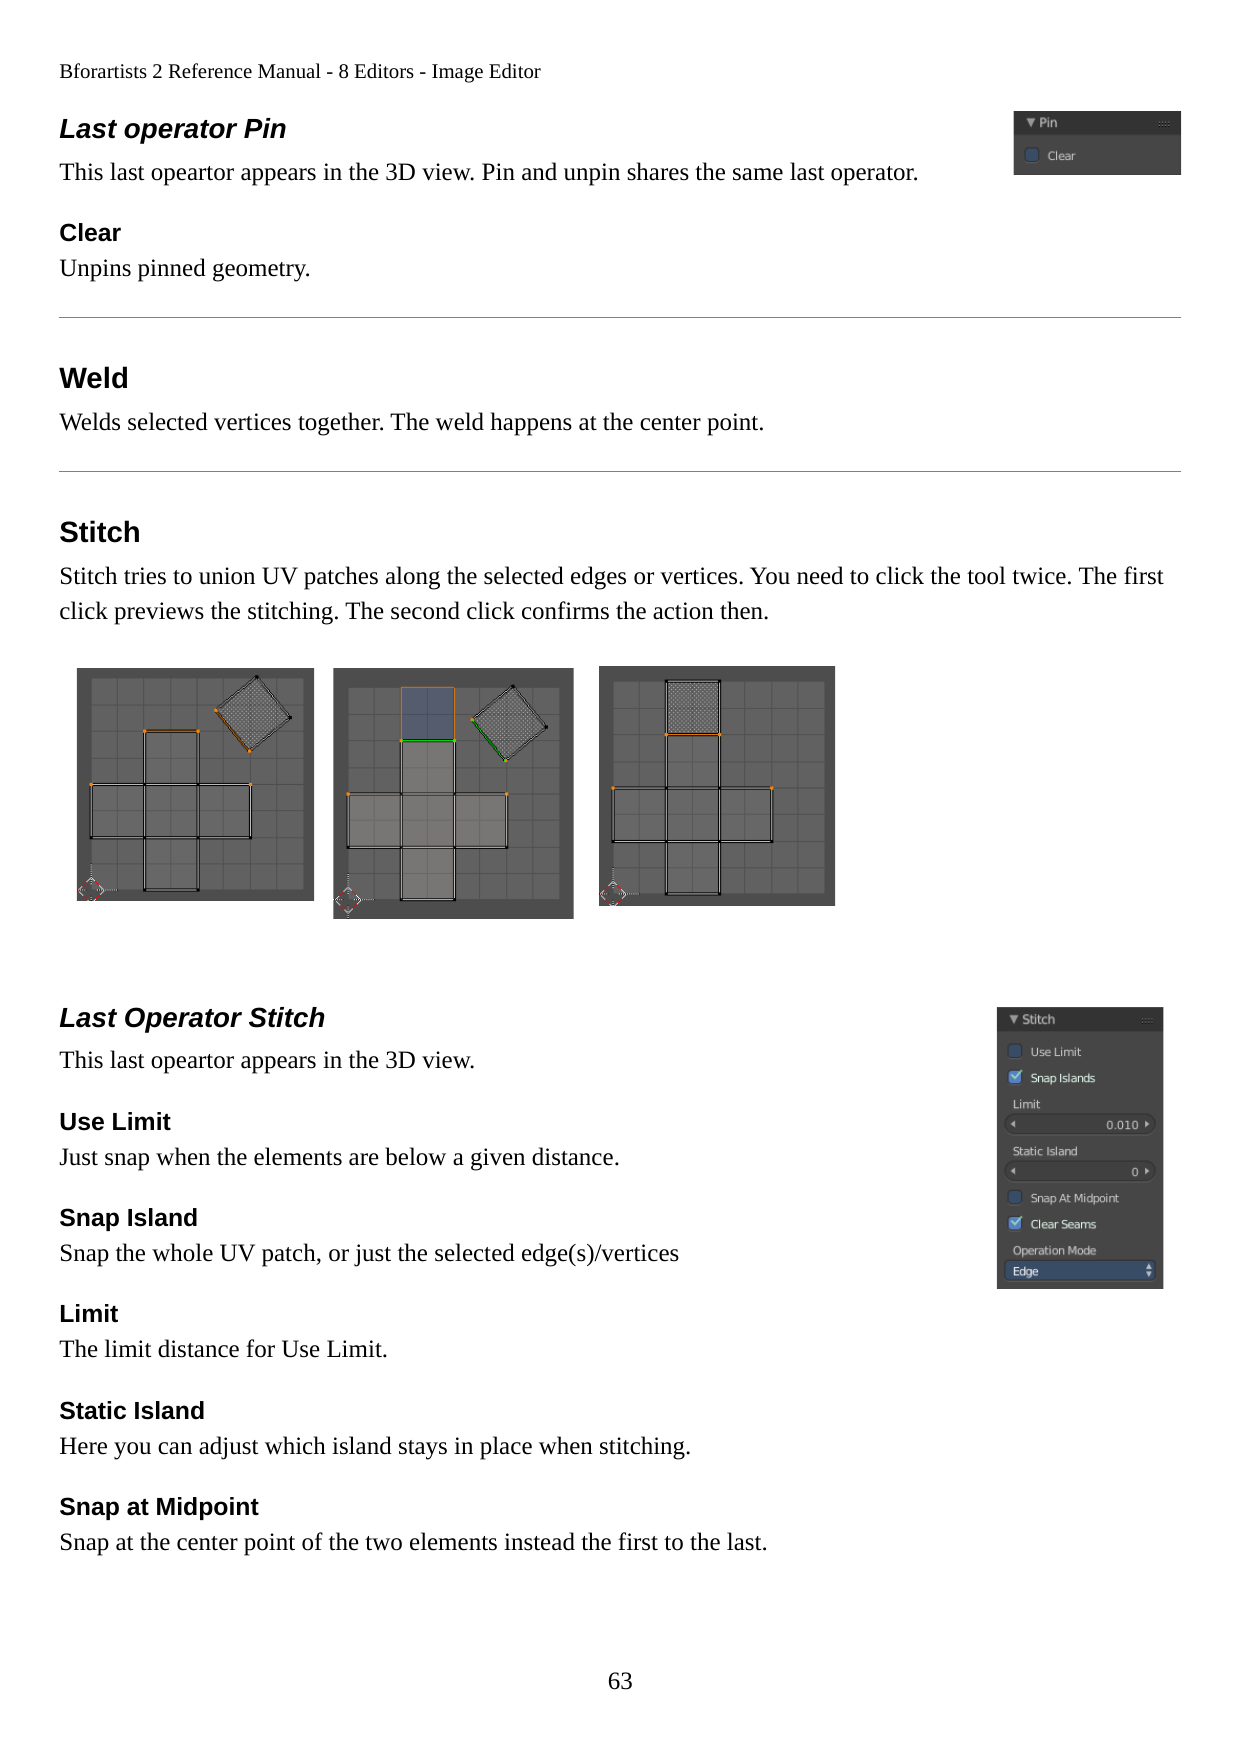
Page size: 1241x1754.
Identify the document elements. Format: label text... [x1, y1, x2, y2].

subtitle Snap Island [59, 1203, 996, 1232]
text This last opeartor appears in the 3D view. Pin and unpin shares the same last operator. [59, 157, 1181, 186]
subtitle Clear [59, 218, 1181, 247]
subtitle Weld [59, 361, 1181, 395]
subtitle Limit [59, 1299, 1181, 1328]
text Just snap when the elements are below a given distance. [59, 1142, 996, 1170]
picture [996, 1007, 1164, 1289]
text Here you can adjust which island stays in place when stitching. [59, 1431, 1181, 1459]
text Stitch tries to union UV patches along the selected edges or vertices. You need to click the tool twice. The first click previews the stitching. The second click confirms the action then. [59, 561, 1181, 625]
subtitle [1164, 1203, 1181, 1232]
subtitle Last Operator Stitch [59, 1001, 1181, 1033]
picture [333, 668, 574, 919]
text Welds selected vertices together. The weld happens at the center point. [59, 407, 1181, 436]
picture [76, 668, 315, 901]
subtitle Use Limit [59, 1107, 996, 1135]
text Unpins pinned geometry. [59, 253, 1181, 282]
subtitle Static Island [59, 1396, 1181, 1424]
subtitle [1164, 1107, 1181, 1135]
subtitle Snap at Midpoint [59, 1492, 1181, 1521]
text Snap the whole UV patch, or just the selected edge(s)/vertices [59, 1238, 996, 1267]
picture [599, 666, 836, 906]
subtitle Stitch [59, 515, 1181, 549]
picture [1013, 111, 1182, 175]
subtitle Last operator Pin [59, 113, 1013, 144]
text The limit distance for Use Limit. [59, 1334, 1181, 1363]
text This last opeartor appears in the 3D view. [59, 1045, 996, 1074]
text Snap at the center point of the two elements instead the first to the last. [59, 1527, 1181, 1556]
